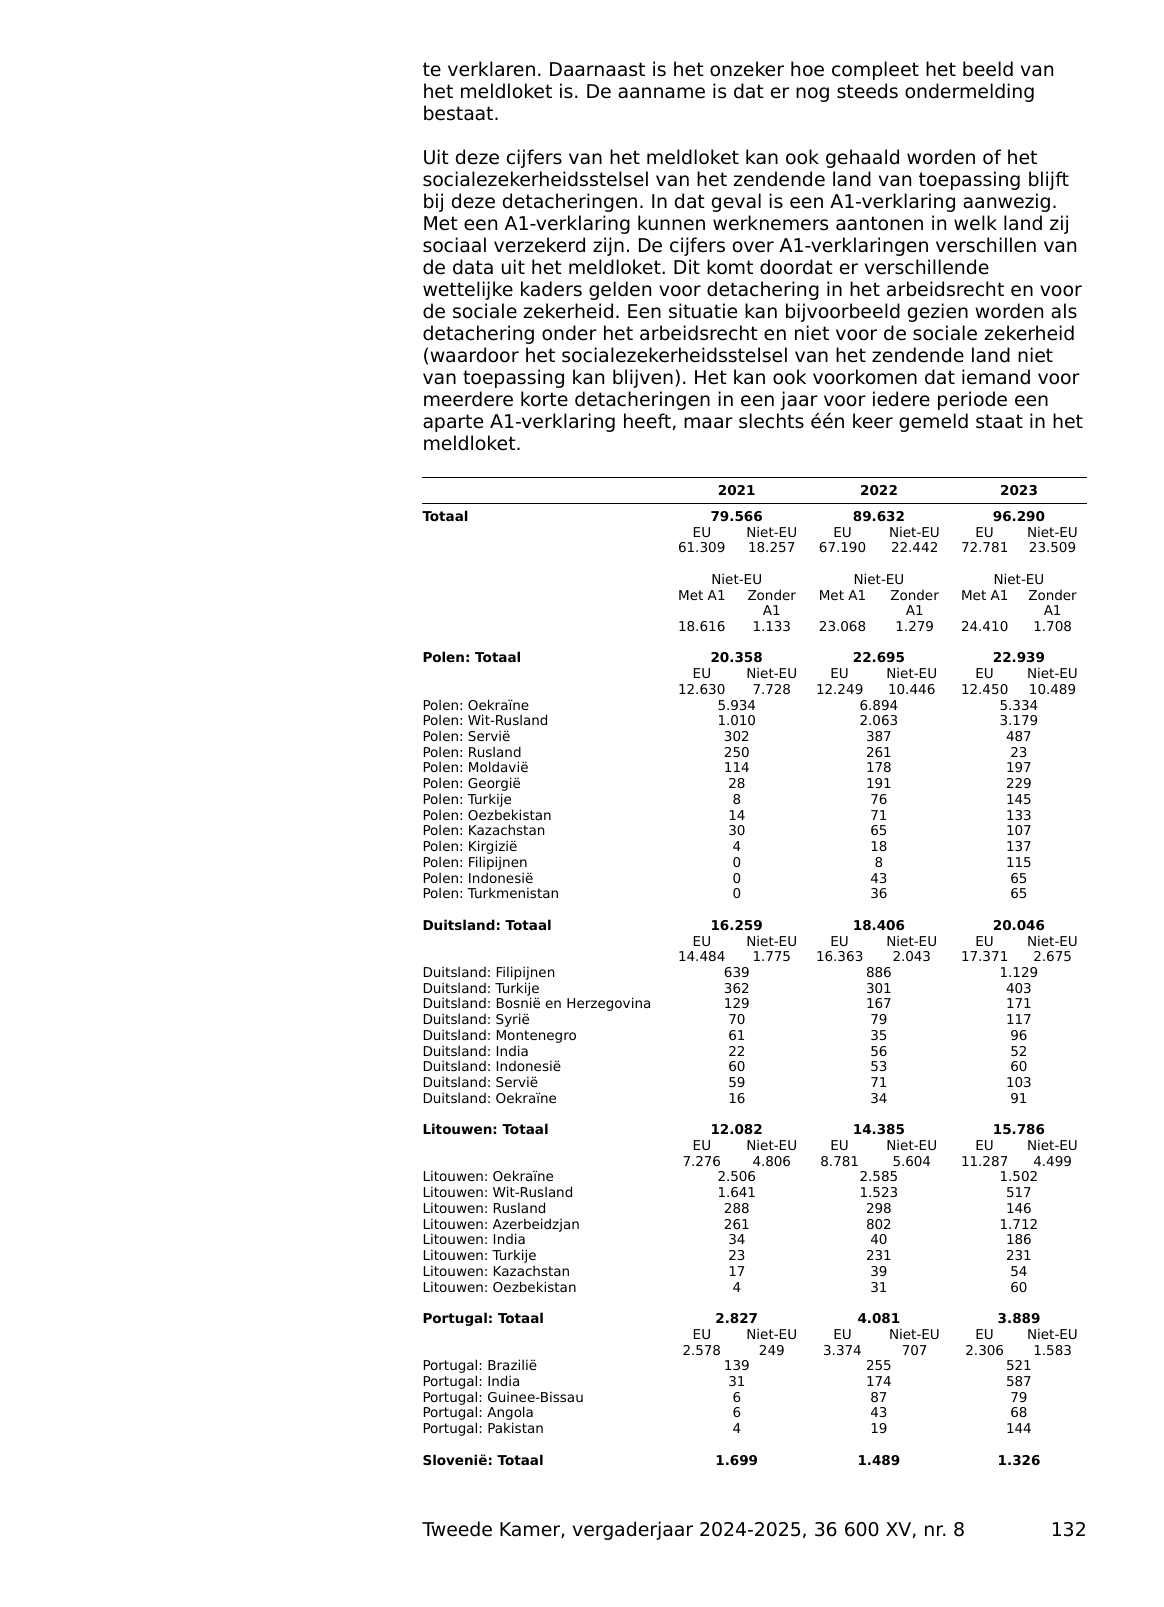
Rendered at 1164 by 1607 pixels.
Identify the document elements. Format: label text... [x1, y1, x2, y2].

table_cell Polen: Turkmenistan [422, 886, 667, 902]
table_cell 261 [807, 745, 951, 760]
table_cell EU [951, 933, 1018, 949]
table_cell 6 [667, 1390, 807, 1405]
table_cell 137 [951, 839, 1087, 855]
table_cell Niet-EU [737, 1138, 807, 1153]
table_cell [422, 619, 667, 634]
table_cell [422, 949, 667, 965]
table_cell 22.442 [878, 540, 951, 556]
table_cell [422, 1138, 667, 1153]
table_cell [422, 1106, 1087, 1122]
table_cell 2.063 [807, 713, 951, 729]
table_cell Met A1 [951, 587, 1018, 619]
table_cell Polen: Moldavië [422, 760, 667, 776]
table_cell Duitsland: Montenegro [422, 1028, 667, 1043]
table_cell Duitsland: Syrië [422, 1012, 667, 1028]
table_cell 76 [807, 792, 951, 807]
table_cell 12.450 [951, 682, 1018, 697]
table_cell Litouwen: Rusland [422, 1201, 667, 1216]
table_cell 487 [951, 729, 1087, 744]
table_cell Polen: Georgië [422, 776, 667, 792]
text te verklaren. Daarnaast is het onzeker hoe compleet het beeld van het meldloket is. De aanname is dat er nog steeds ondermelding bestaat. [422, 59, 1087, 125]
table_cell Litouwen: Wit-Rusland [422, 1185, 667, 1201]
table_cell 12.630 [667, 682, 737, 697]
table_cell 60 [951, 1279, 1087, 1295]
table_cell Duitsland: India [422, 1044, 667, 1059]
table_cell Niet-EU [737, 933, 807, 949]
table_cell 1.775 [737, 949, 807, 965]
table_cell Litouwen: Oekraïne [422, 1169, 667, 1185]
table_cell Met A1 [667, 587, 737, 619]
table_cell 23.509 [1018, 540, 1087, 556]
table_cell Litouwen: Kazachstan [422, 1264, 667, 1279]
table_cell 23 [951, 745, 1087, 760]
table_cell 0 [667, 870, 807, 886]
table_cell 16.363 [807, 949, 872, 965]
table_cell 387 [807, 729, 951, 744]
table_cell [422, 933, 667, 949]
table_cell 61 [667, 1028, 807, 1043]
table_cell 107 [951, 823, 1087, 839]
table_cell 362 [667, 981, 807, 996]
table_cell 61.309 [667, 540, 737, 556]
table_cell 129 [667, 996, 807, 1012]
table_cell Portugal: India [422, 1374, 667, 1389]
table_header 2021 [667, 478, 807, 503]
table_cell 517 [951, 1185, 1087, 1201]
table_cell 178 [807, 760, 951, 776]
table_cell 4 [667, 839, 807, 855]
table_cell 197 [951, 760, 1087, 776]
table_cell [422, 556, 1087, 572]
table_cell 1.583 [1018, 1342, 1087, 1358]
table_cell Polen: Kazachstan [422, 823, 667, 839]
table_cell 17 [667, 1264, 807, 1279]
table_cell 15.786 [951, 1122, 1087, 1138]
table_cell Niet-EU [872, 1138, 951, 1153]
table_cell Slovenië: Totaal [422, 1453, 667, 1468]
table_cell 16.259 [667, 918, 807, 933]
table_cell 71 [807, 808, 951, 823]
table_cell 4.081 [807, 1311, 951, 1327]
table_cell Polen: Oezbekistan [422, 808, 667, 823]
table_cell 145 [951, 792, 1087, 807]
table_cell 96 [951, 1028, 1087, 1043]
table_cell 65 [807, 823, 951, 839]
table_cell EU [667, 933, 737, 949]
table_cell 5.334 [951, 698, 1087, 713]
table_cell 65 [951, 886, 1087, 902]
table_cell 7.276 [667, 1154, 737, 1169]
table_cell 2.306 [951, 1342, 1018, 1358]
table_cell 5.934 [667, 698, 807, 713]
table_cell 261 [667, 1216, 807, 1232]
table_cell Totaal [422, 504, 667, 524]
table_cell 133 [951, 808, 1087, 823]
table_cell EU [807, 1327, 878, 1342]
table_cell Portugal: Pakistan [422, 1421, 667, 1437]
table_cell 1.133 [737, 619, 807, 634]
table_cell [422, 635, 1087, 650]
table_cell 91 [951, 1091, 1087, 1106]
table_cell [422, 587, 667, 619]
table_cell 52 [951, 1044, 1087, 1059]
table_cell 12.082 [667, 1122, 807, 1138]
table_cell 18 [807, 839, 951, 855]
table_cell 103 [951, 1075, 1087, 1091]
table_cell 60 [951, 1059, 1087, 1075]
table_cell 0 [667, 855, 807, 870]
table_cell EU [951, 666, 1018, 682]
table_cell 8.781 [807, 1154, 872, 1169]
table_cell 31 [667, 1374, 807, 1389]
table_cell 14.385 [807, 1122, 951, 1138]
table_cell 139 [667, 1358, 807, 1374]
table_cell Zonder A1 [737, 587, 807, 619]
table_cell Portugal: Guinee-Bissau [422, 1390, 667, 1405]
table_cell 229 [951, 776, 1087, 792]
table_cell 4.499 [1018, 1154, 1087, 1169]
table_cell 8 [807, 855, 951, 870]
table_cell 10.446 [872, 682, 951, 697]
table_cell 3.179 [951, 713, 1087, 729]
table_cell 59 [667, 1075, 807, 1091]
table_cell 587 [951, 1374, 1087, 1389]
table_cell Met A1 [807, 587, 878, 619]
table_cell 10.489 [1018, 682, 1087, 697]
table_cell 3.374 [807, 1342, 878, 1358]
table_cell Niet-EU [878, 1327, 951, 1342]
table_cell 5.604 [872, 1154, 951, 1169]
table_cell 53 [807, 1059, 951, 1075]
table_cell 68 [951, 1405, 1087, 1421]
table_cell Portugal: Brazilië [422, 1358, 667, 1374]
table_cell Litouwen: Totaal [422, 1122, 667, 1138]
table_cell 43 [807, 870, 951, 886]
table_cell 79 [807, 1012, 951, 1028]
table_cell [422, 666, 667, 682]
table_cell 3.889 [951, 1311, 1087, 1327]
table_cell 19 [807, 1421, 951, 1437]
table_cell [422, 1437, 1087, 1452]
table_cell 255 [807, 1358, 951, 1374]
table_cell 2.675 [1018, 949, 1087, 965]
table_cell Niet-EU [1018, 1138, 1087, 1153]
table_cell Niet-EU [1018, 1327, 1087, 1342]
table_cell EU [807, 933, 872, 949]
table_cell 7.728 [737, 682, 807, 697]
table_cell Polen: Servië [422, 729, 667, 744]
table_cell 60 [667, 1059, 807, 1075]
table_cell Duitsland: Indonesië [422, 1059, 667, 1075]
table_cell Polen: Oekraïne [422, 698, 667, 713]
table_cell 79.566 [667, 504, 807, 524]
table_cell Litouwen: Azerbeidzjan [422, 1216, 667, 1232]
table_cell 96.290 [951, 504, 1087, 524]
table_cell 639 [667, 965, 807, 981]
table_cell 18.257 [737, 540, 807, 556]
table_cell Polen: Kirgizië [422, 839, 667, 855]
table_cell [422, 1327, 667, 1342]
table_cell Niet-EU [951, 572, 1087, 587]
table_cell 231 [951, 1248, 1087, 1264]
table_cell 521 [951, 1358, 1087, 1374]
table_cell Duitsland: Oekraïne [422, 1091, 667, 1106]
table_cell 707 [878, 1342, 951, 1358]
table_cell 302 [667, 729, 807, 744]
table_cell EU [807, 666, 872, 682]
table_cell 14.484 [667, 949, 737, 965]
table_cell Polen: Rusland [422, 745, 667, 760]
table_cell 171 [951, 996, 1087, 1012]
table_cell [422, 572, 667, 587]
table_cell 288 [667, 1201, 807, 1216]
table_cell EU [807, 1138, 872, 1153]
table_cell Portugal: Angola [422, 1405, 667, 1421]
table_cell Niet-EU [667, 572, 807, 587]
table_cell 79 [951, 1390, 1087, 1405]
table_cell 301 [807, 981, 951, 996]
table_cell 65 [951, 870, 1087, 886]
table_cell 114 [667, 760, 807, 776]
table_cell Polen: Filipijnen [422, 855, 667, 870]
table_cell 249 [737, 1342, 807, 1358]
table_cell 4.806 [737, 1154, 807, 1169]
table_cell Niet-EU [737, 1327, 807, 1342]
table_cell Zonder A1 [878, 587, 951, 619]
table_cell 1.129 [951, 965, 1087, 981]
table_cell 0 [667, 886, 807, 902]
table_cell 12.249 [807, 682, 872, 697]
table_cell 117 [951, 1012, 1087, 1028]
table_cell 39 [807, 1264, 951, 1279]
table_cell 2.578 [667, 1342, 737, 1358]
table_cell 115 [951, 855, 1087, 870]
table_cell 2.506 [667, 1169, 807, 1185]
table_cell EU [807, 524, 878, 540]
table_cell Niet-EU [878, 524, 951, 540]
table_cell 186 [951, 1232, 1087, 1248]
table_cell Duitsland: Servië [422, 1075, 667, 1091]
table_cell 8 [667, 792, 807, 807]
table_cell 70 [667, 1012, 807, 1028]
table_cell 17.371 [951, 949, 1018, 965]
table_cell EU [951, 1138, 1018, 1153]
table_cell Niet-EU [1018, 933, 1087, 949]
table_cell 1.502 [951, 1169, 1087, 1185]
table_cell [422, 1154, 667, 1169]
table_cell 89.632 [807, 504, 951, 524]
table_cell 250 [667, 745, 807, 760]
table_cell Litouwen: Turkije [422, 1248, 667, 1264]
table_cell 54 [951, 1264, 1087, 1279]
table_cell 403 [951, 981, 1087, 996]
table_cell Niet-EU [1018, 524, 1087, 540]
table_cell 1.641 [667, 1185, 807, 1201]
table_cell [422, 540, 667, 556]
table_cell 4 [667, 1279, 807, 1295]
table_cell 20.046 [951, 918, 1087, 933]
table_cell Polen: Turkije [422, 792, 667, 807]
table_cell 36 [807, 886, 951, 902]
table_cell Polen: Wit-Rusland [422, 713, 667, 729]
table_cell EU [667, 524, 737, 540]
table_cell 886 [807, 965, 951, 981]
table_cell 1.010 [667, 713, 807, 729]
table_cell 16 [667, 1091, 807, 1106]
table_cell Duitsland: Filipijnen [422, 965, 667, 981]
table_cell 14 [667, 808, 807, 823]
table_cell 1.279 [878, 619, 951, 634]
table_cell Polen: Totaal [422, 650, 667, 666]
table_cell 2.585 [807, 1169, 951, 1185]
table_cell EU [667, 1327, 737, 1342]
table_cell 56 [807, 1044, 951, 1059]
table_cell 20.358 [667, 650, 807, 666]
table_cell Niet-EU [872, 933, 951, 949]
table_cell 167 [807, 996, 951, 1012]
table_cell 71 [807, 1075, 951, 1091]
table_cell 1.523 [807, 1185, 951, 1201]
table_cell 43 [807, 1405, 951, 1421]
table_cell Litouwen: India [422, 1232, 667, 1248]
table_cell 67.190 [807, 540, 878, 556]
table_cell 1.712 [951, 1216, 1087, 1232]
table_cell EU [951, 1327, 1018, 1342]
table_cell Niet-EU [872, 666, 951, 682]
table_cell 30 [667, 823, 807, 839]
table_cell 87 [807, 1390, 951, 1405]
table_cell Duitsland: Totaal [422, 918, 667, 933]
table_cell 174 [807, 1374, 951, 1389]
table_cell 6.894 [807, 698, 951, 713]
table_cell [422, 524, 667, 540]
table_cell [422, 1295, 1087, 1311]
table_cell 2.827 [667, 1311, 807, 1327]
table_cell 18.406 [807, 918, 951, 933]
table_cell [422, 682, 667, 697]
table_cell Niet-EU [1018, 666, 1087, 682]
table_cell 802 [807, 1216, 951, 1232]
table_cell 40 [807, 1232, 951, 1248]
table_cell Duitsland: Turkije [422, 981, 667, 996]
table_header 2023 [951, 478, 1087, 503]
table_cell Niet-EU [737, 666, 807, 682]
table_cell [422, 1342, 667, 1358]
table_cell 22 [667, 1044, 807, 1059]
table_header 2022 [807, 478, 951, 503]
table_cell 231 [807, 1248, 951, 1264]
table_cell 1.326 [951, 1453, 1087, 1468]
table_cell EU [667, 1138, 737, 1153]
table_cell EU [951, 524, 1018, 540]
table_cell 31 [807, 1279, 951, 1295]
table_cell 72.781 [951, 540, 1018, 556]
table_cell 1.708 [1018, 619, 1087, 634]
table_cell 18.616 [667, 619, 737, 634]
table_cell Zonder A1 [1018, 587, 1087, 619]
table_header [422, 478, 667, 503]
table_cell 22.939 [951, 650, 1087, 666]
table_cell EU [667, 666, 737, 682]
table_cell 191 [807, 776, 951, 792]
table_cell 4 [667, 1421, 807, 1437]
table_cell 6 [667, 1405, 807, 1421]
table_cell Portugal: Totaal [422, 1311, 667, 1327]
text Uit deze cijfers van het meldloket kan ook gehaald worden of het socialezekerheidsstelsel van het zendende land van toepassing blijft bij deze detacheringen. In dat geval is een A1-verklaring aanwezig. Met een A1-verklaring kunnen werknemers aantonen in welk land zij sociaal verzekerd zijn. De cijfers over A1-verklaringen verschillen van de data uit het meldloket. Dit komt doordat er verschillende wettelijke kaders gelden voor detachering in het arbeidsrecht en voor de sociale zekerheid. Een situatie kan bijvoorbeeld gezien worden als detachering onder het arbeidsrecht en niet voor de sociale zekerheid (waardoor het socialezekerheidsstelsel van het zendende land niet van toepassing kan blijven). Het kan ook voorkomen dat iemand voor meerdere korte detacheringen in een jaar voor iedere periode een aparte A1-verklaring heeft, maar slechts één keer gemeld staat in het meldloket. [422, 147, 1087, 455]
table_cell 28 [667, 776, 807, 792]
table_cell 2.043 [872, 949, 951, 965]
table_cell 35 [807, 1028, 951, 1043]
table_cell Duitsland: Bosnië en Herzegovina [422, 996, 667, 1012]
table_cell Litouwen: Oezbekistan [422, 1279, 667, 1295]
table_cell 144 [951, 1421, 1087, 1437]
table_cell Niet-EU [807, 572, 951, 587]
table_cell 23.068 [807, 619, 878, 634]
table_cell 146 [951, 1201, 1087, 1216]
table_cell 34 [807, 1091, 951, 1106]
table_cell Polen: Indonesië [422, 870, 667, 886]
table_cell 1.699 [667, 1453, 807, 1468]
table_cell 24.410 [951, 619, 1018, 634]
table_cell 1.489 [807, 1453, 951, 1468]
table_cell 11.287 [951, 1154, 1018, 1169]
table_cell Niet-EU [737, 524, 807, 540]
table_cell 34 [667, 1232, 807, 1248]
table_cell [422, 902, 1087, 918]
table_cell 23 [667, 1248, 807, 1264]
table_cell 298 [807, 1201, 951, 1216]
table_cell 22.695 [807, 650, 951, 666]
